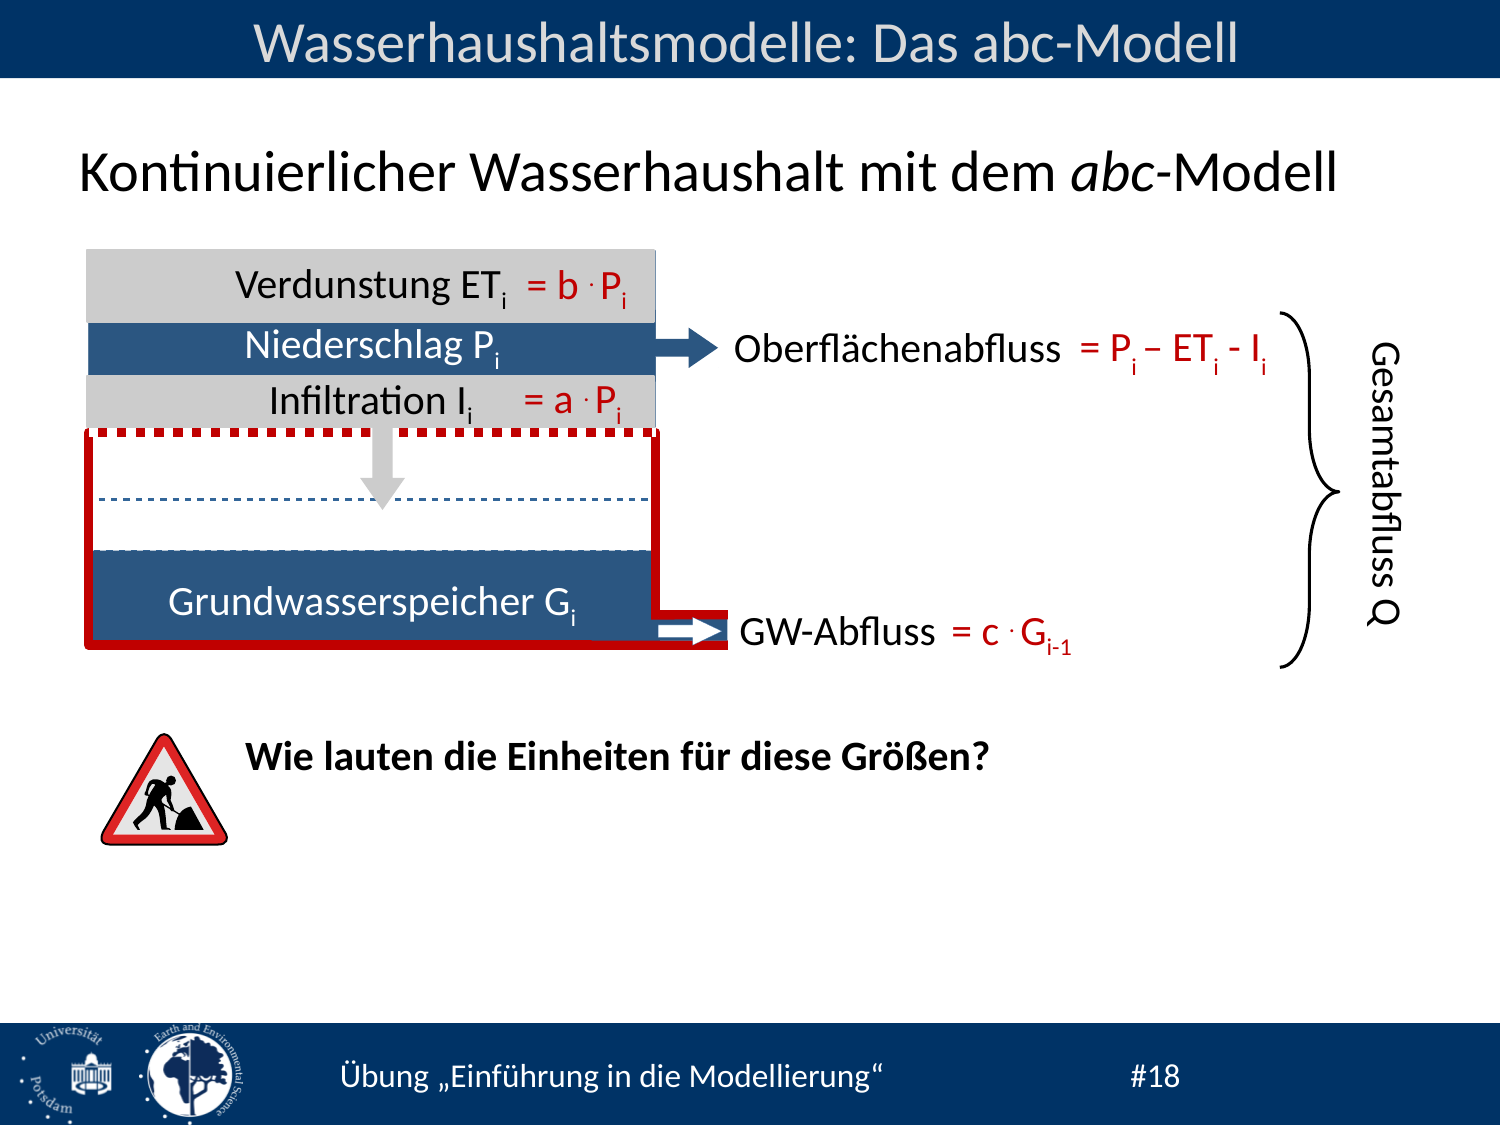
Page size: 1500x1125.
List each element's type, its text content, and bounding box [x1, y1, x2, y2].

text_box = Pi – ETi - Ii [1287, 312, 1420, 388]
text_box = c . Gi-1 [936, 596, 1114, 668]
text_box Gesamtabfluss Q [1356, 326, 1422, 695]
text_box = b . Pi [511, 250, 690, 322]
text_box Kontinuierlicher Wasserhaushalt mit dem abc-Modell [64, 125, 1412, 211]
text_box Wie lauten die Einheiten für diese Größen? [230, 721, 1365, 787]
text_box = Pi – ETi - Ii [1064, 312, 1307, 388]
text_box = a . Pi [508, 364, 686, 437]
picture [139, 1023, 243, 1125]
picture [100, 733, 231, 849]
text_box Wasserhaushaltsmodelle: Das abc-Modell [0, 0, 1495, 75]
picture [83, 248, 1105, 662]
